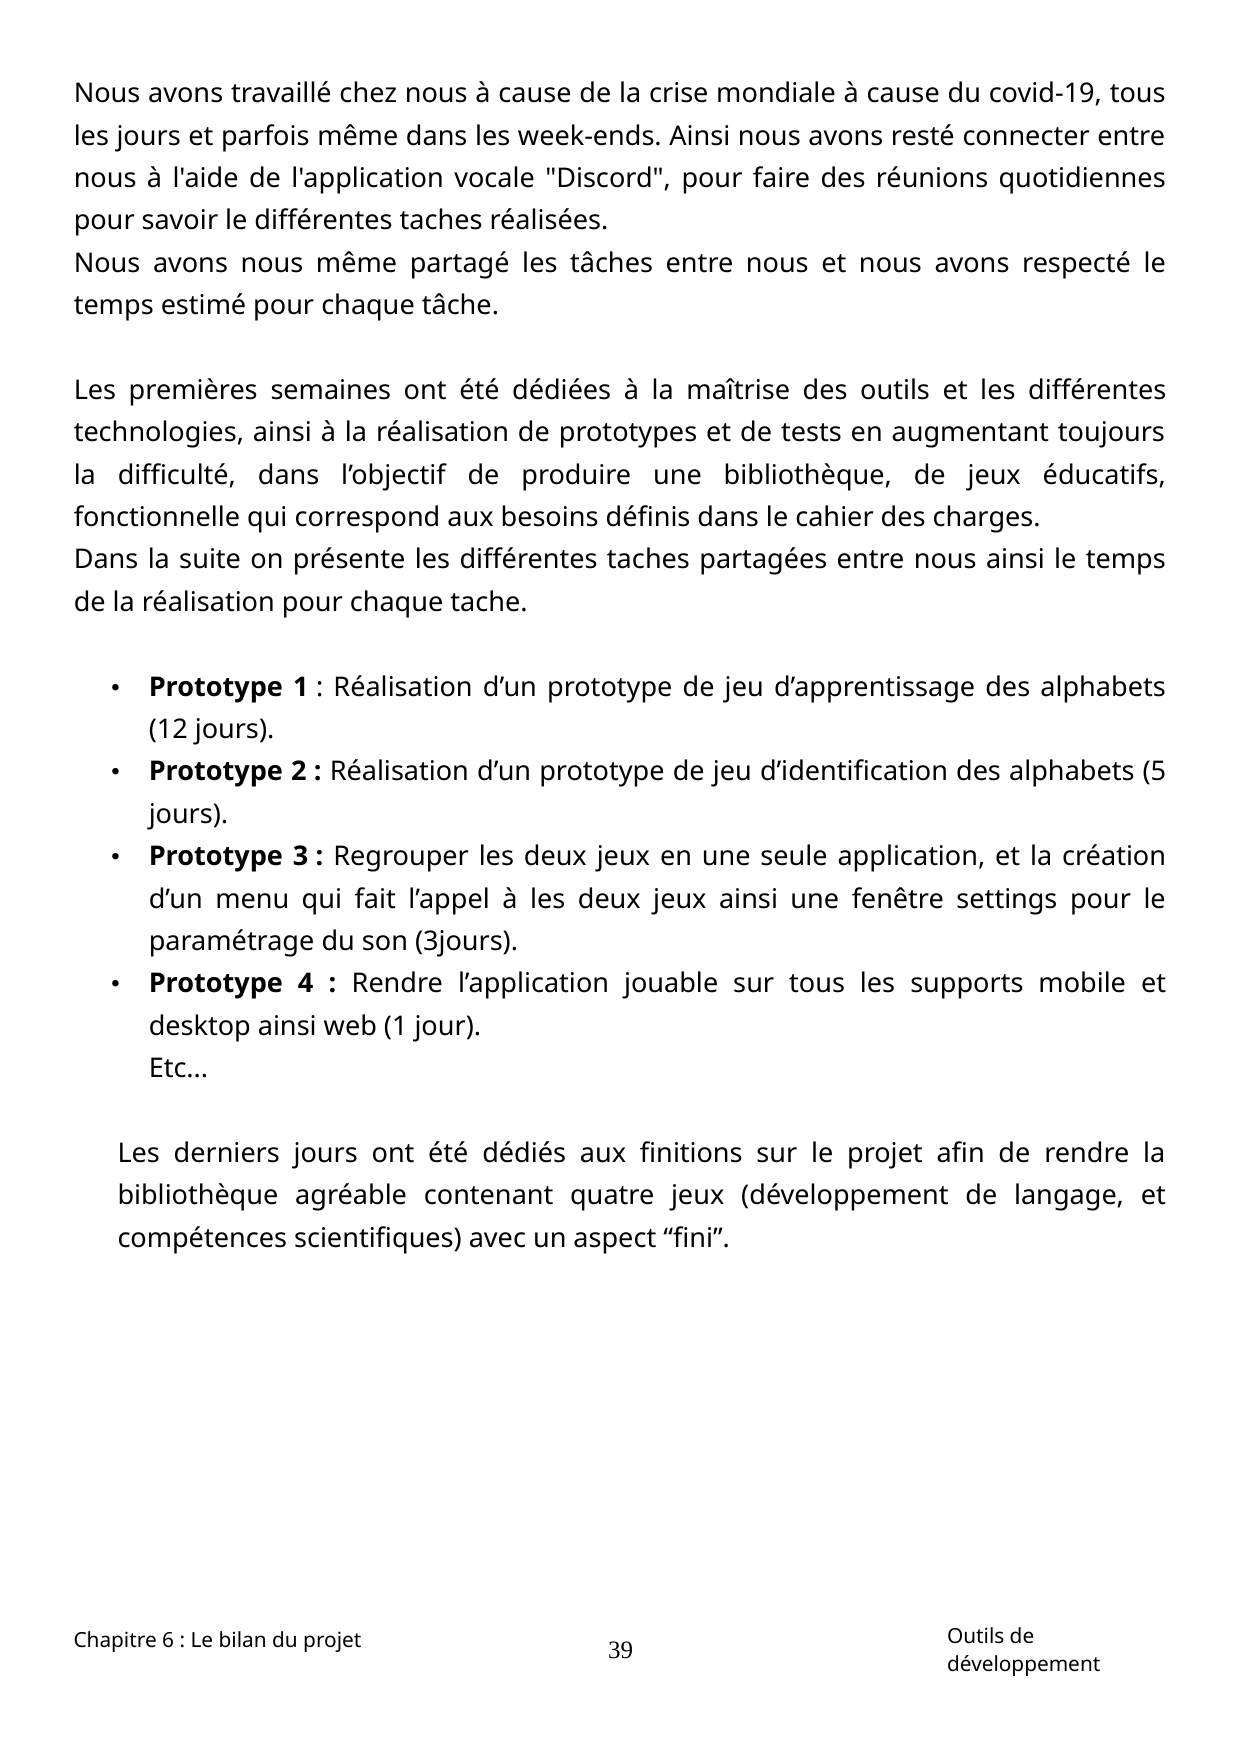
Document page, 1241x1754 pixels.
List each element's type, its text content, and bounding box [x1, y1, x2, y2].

text Les premières semaines ont été dédiées à la maîtrise des outils et les différentes technologies, ainsi à la réalisation de prototypes et de tests en augmentant toujours la difficulté, dans l’objectif de produire une bibliothèque, de jeux éducatifs, fonctionnelle qui correspond aux besoins définis dans le cahier des charges. [73, 370, 1167, 534]
list Etc... [111, 1049, 1167, 1086]
list Prototype 1 : Réalisation d’un prototype de jeu d’apprentissage des alphabets (12 jours). [111, 667, 1167, 746]
list Prototype 2 : Réalisation d’un prototype de jeu d’identification des alphabets (5 jours). [111, 752, 1167, 831]
list Prototype 4 : Rendre l’application jouable sur tous les supports mobile et desktop ainsi web (1 jour). [111, 964, 1167, 1043]
list Prototype 3 : Regrouper les deux jeux en une seule application, et la création d’un menu qui fait l’appel à les deux jeux ainsi une fenêtre settings pour le paramétrage du son (3jours). [111, 837, 1167, 958]
text Nous avons nous même partagé les tâches entre nous et nous avons respecté le temps estimé pour chaque tâche. [73, 243, 1167, 322]
text Les derniers jours ont été dédiés aux finitions sur le projet afin de rendre la bibliothèque agréable contenant quatre jeux (développement de langage, et compétences scientifiques) avec un aspect “fini”. [117, 1133, 1167, 1255]
text Dans la suite on présente les différentes taches partagées entre nous ainsi le temps de la réalisation pour chaque tache. [73, 540, 1167, 619]
text Nous avons travaillé chez nous à cause de la crise mondiale à cause du covid-19, tous les jours et parfois même dans les week-ends. Ainsi nous avons resté connecter entre nous à l'aide de l'application vocale "Discord", pour faire des réunions quotidiennes pour savoir le différentes taches réalisées. [73, 73, 1167, 238]
